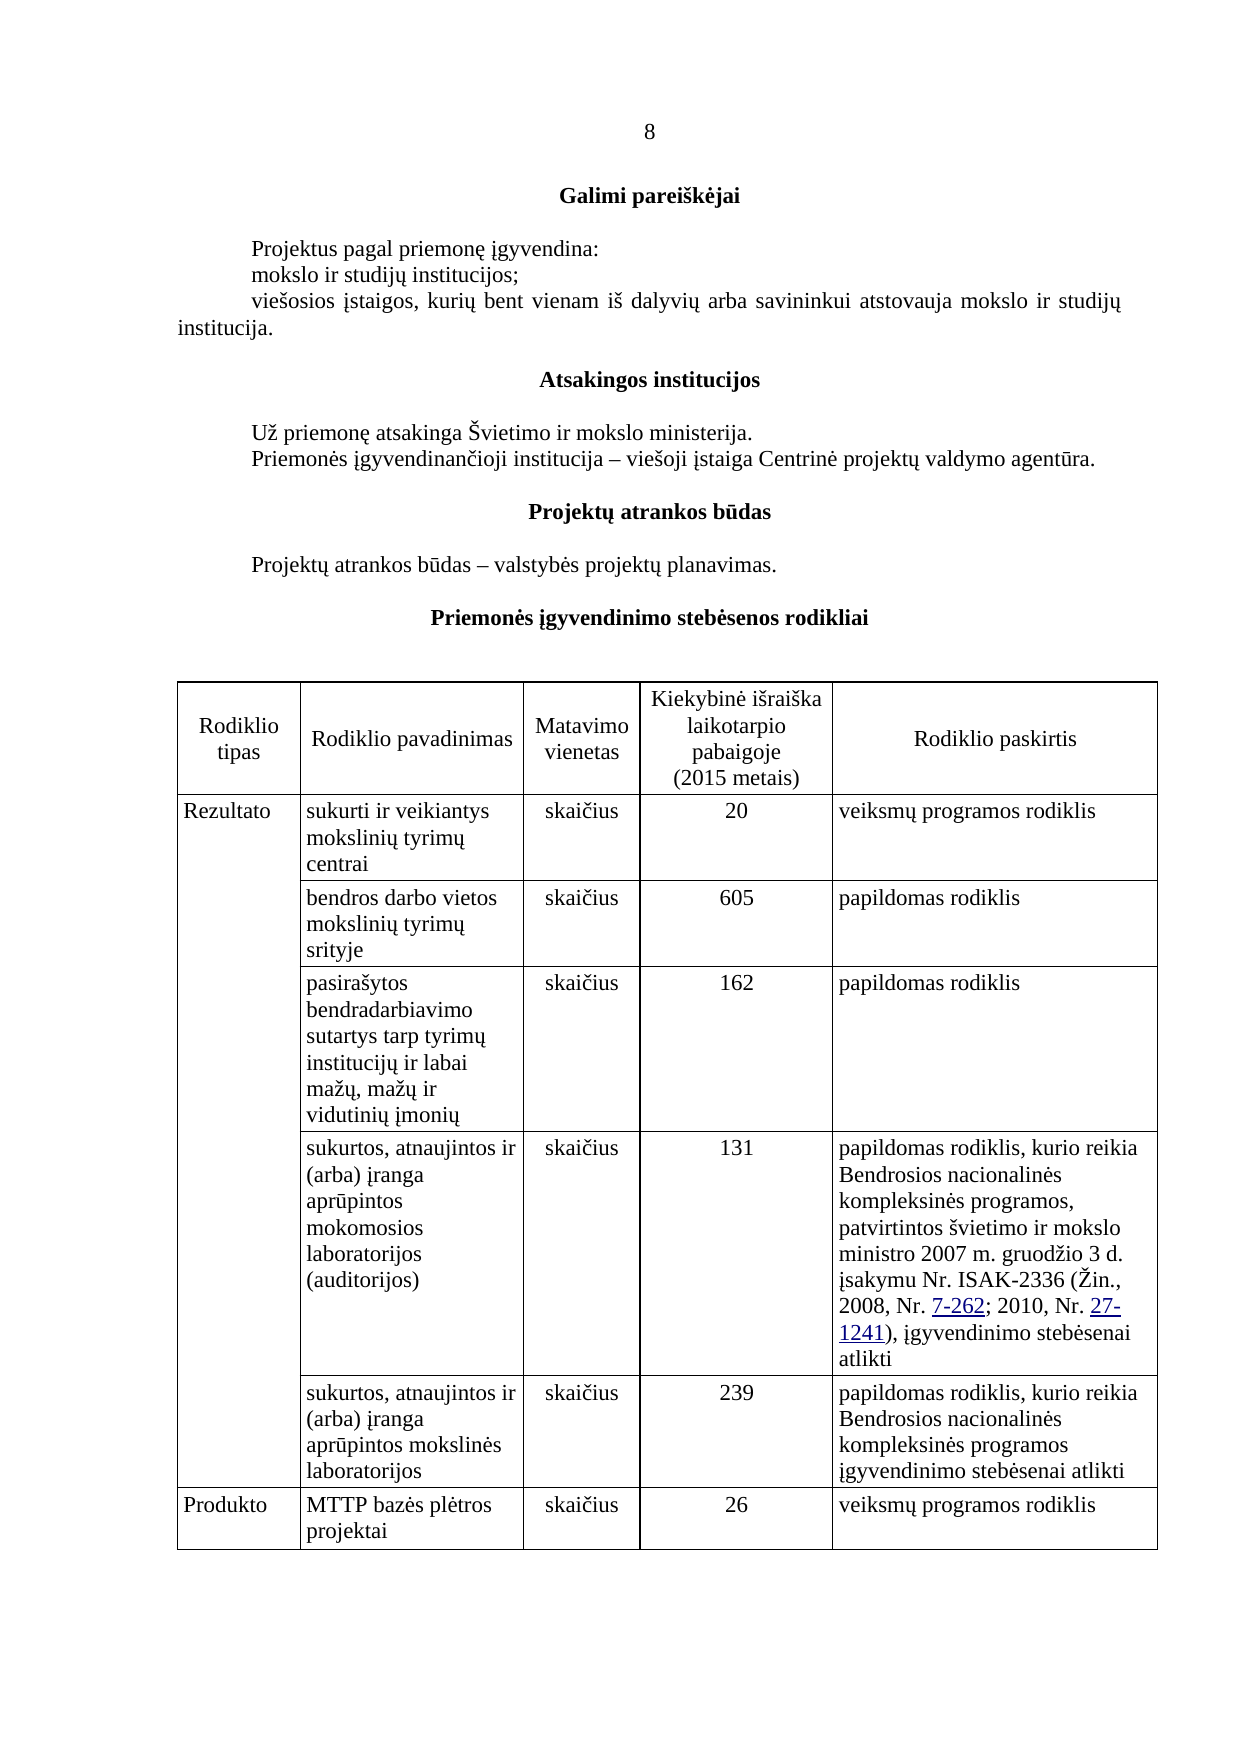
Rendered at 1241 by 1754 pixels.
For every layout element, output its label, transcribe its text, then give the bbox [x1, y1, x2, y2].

table_cell Produkto [178, 1488, 300, 1549]
table_cell veiksmų programos rodiklis [833, 1488, 1157, 1549]
table_cell sukurti ir veikiantys mokslinių tyrimų centrai [301, 795, 523, 879]
table_header Rodiklio paskirtis [833, 683, 1157, 794]
table_header Kiekybinė išraiška laikotarpio pabaigoje (2015 metais) [641, 683, 832, 794]
table_cell 26 [641, 1488, 832, 1549]
table_cell papildomas rodiklis, kurio reikia Bendrosios nacionalinės kompleksinės programos, patvirtintos švietimo ir mokslo ministro 2007 m. gruodžio 3 d. įsakymu Nr. ISAK-2336 (Žin., 2008, Nr. 7-262; 2010, Nr. 27-1241), įgyvendinimo stebėsenai atlikti [833, 1132, 1157, 1374]
table_cell skaičius [524, 1132, 639, 1374]
table_header Rodiklio pavadinimas [301, 683, 523, 794]
table_cell skaičius [524, 795, 639, 879]
text mokslo ir studijų institucijos; [177, 261, 1122, 287]
text Projektų atrankos būdas – valstybės projektų planavimas. [177, 551, 1122, 577]
text Projektus pagal priemonę įgyvendina: [177, 235, 1122, 261]
table_cell MTTP bazės plėtros projektai [301, 1488, 523, 1549]
text viešosios įstaigos, kurių bent vienam iš dalyvių arba savininkui atstovauja mokslo ir studijų institucija. [177, 287, 1122, 340]
text Priemonės įgyvendinančioji institucija – viešoji įstaiga Centrinė projektų valdymo agentūra. [177, 446, 1122, 472]
table_cell skaičius [524, 881, 639, 966]
text Atsakingos institucijos [177, 366, 1122, 393]
text Projektų atrankos būdas [177, 498, 1122, 524]
table_cell skaičius [524, 967, 639, 1131]
text Galimi pareiškėjai [177, 182, 1122, 208]
table_header Matavimo vienetas [524, 683, 639, 794]
table_cell papildomas rodiklis [833, 967, 1157, 1131]
table_cell sukurtos, atnaujintos ir (arba) įranga aprūpintos mokslinės laboratorijos [301, 1376, 523, 1487]
text Priemonės įgyvendinimo stebėsenos rodikliai [177, 604, 1122, 630]
table_cell 605 [641, 881, 832, 966]
table_cell 239 [641, 1376, 832, 1487]
table_cell 131 [641, 1132, 832, 1374]
table_cell skaičius [524, 1488, 639, 1549]
table_cell 162 [641, 967, 832, 1131]
table_cell Rezultato [178, 795, 300, 1487]
table_header Rodiklio tipas [178, 683, 300, 794]
table_cell skaičius [524, 1376, 639, 1487]
table_cell veiksmų programos rodiklis [833, 795, 1157, 879]
table_cell bendros darbo vietos mokslinių tyrimų srityje [301, 881, 523, 966]
table_cell pasirašytos bendradarbiavimo sutartys tarp tyrimų institucijų ir labai mažų, mažų ir vidutinių įmonių [301, 967, 523, 1131]
table_cell papildomas rodiklis [833, 881, 1157, 966]
table_cell papildomas rodiklis, kurio reikia Bendrosios nacionalinės kompleksinės programos įgyvendinimo stebėsenai atlikti [833, 1376, 1157, 1487]
text Už priemonę atsakinga Švietimo ir mokslo ministerija. [177, 419, 1122, 446]
table_cell sukurtos, atnaujintos ir (arba) įranga aprūpintos mokomosios laboratorijos (auditorijos) [301, 1132, 523, 1374]
table_cell 20 [641, 795, 832, 879]
